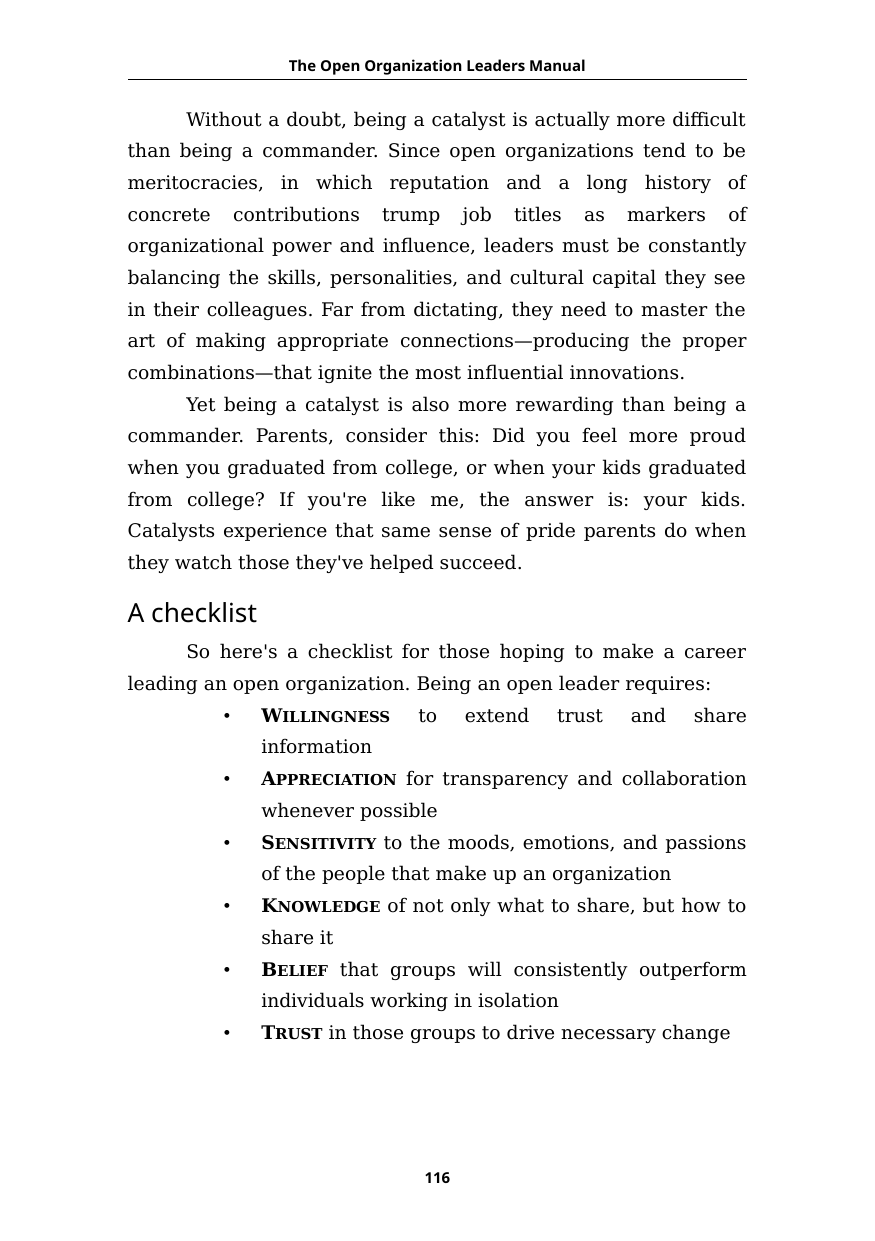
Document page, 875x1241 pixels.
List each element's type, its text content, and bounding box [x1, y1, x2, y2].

list Appreciation for transparency and collaboration whenever possible [223, 768, 747, 822]
text Without a doubt, being a catalyst is actually more difficult than being a commander. Since open organizations tend to be meritocracies, in which reputation and a long history of concrete contributions trump job titles as markers of organizational power and influence, leaders must be constantly balancing the skills, personalities, and cultural capital they see in their colleagues. Far from dictating, they need to master the art of making appropriate connections—producing the proper combinations—that ignite the most influential innovations. [127, 109, 747, 384]
text Yet being a catalyst is also more rewarding than being a commander. Parents, consider this: Did you feel more proud when you graduated from college, or when your kids graduated from college? If you're like me, the answer is: your kids. Catalysts experience that same sense of pride parents do when they watch those they've helped succeed. [127, 394, 747, 574]
list Sensitivity to the moods, emotions, and passions of the people that make up an organization [223, 832, 747, 885]
subtitle A checklist [127, 598, 747, 629]
text So here's a checklist for those hoping to make a career leading an open organization. Being an open leader requires: [127, 641, 747, 695]
list Trust in those groups to drive necessary change [223, 1022, 747, 1044]
list Knowledge of not only what to share, but how to share it [223, 895, 747, 949]
list Belief that groups will consistently outperform individuals working in isolation [223, 959, 747, 1012]
list Willingness to extend trust and share information [223, 704, 747, 758]
